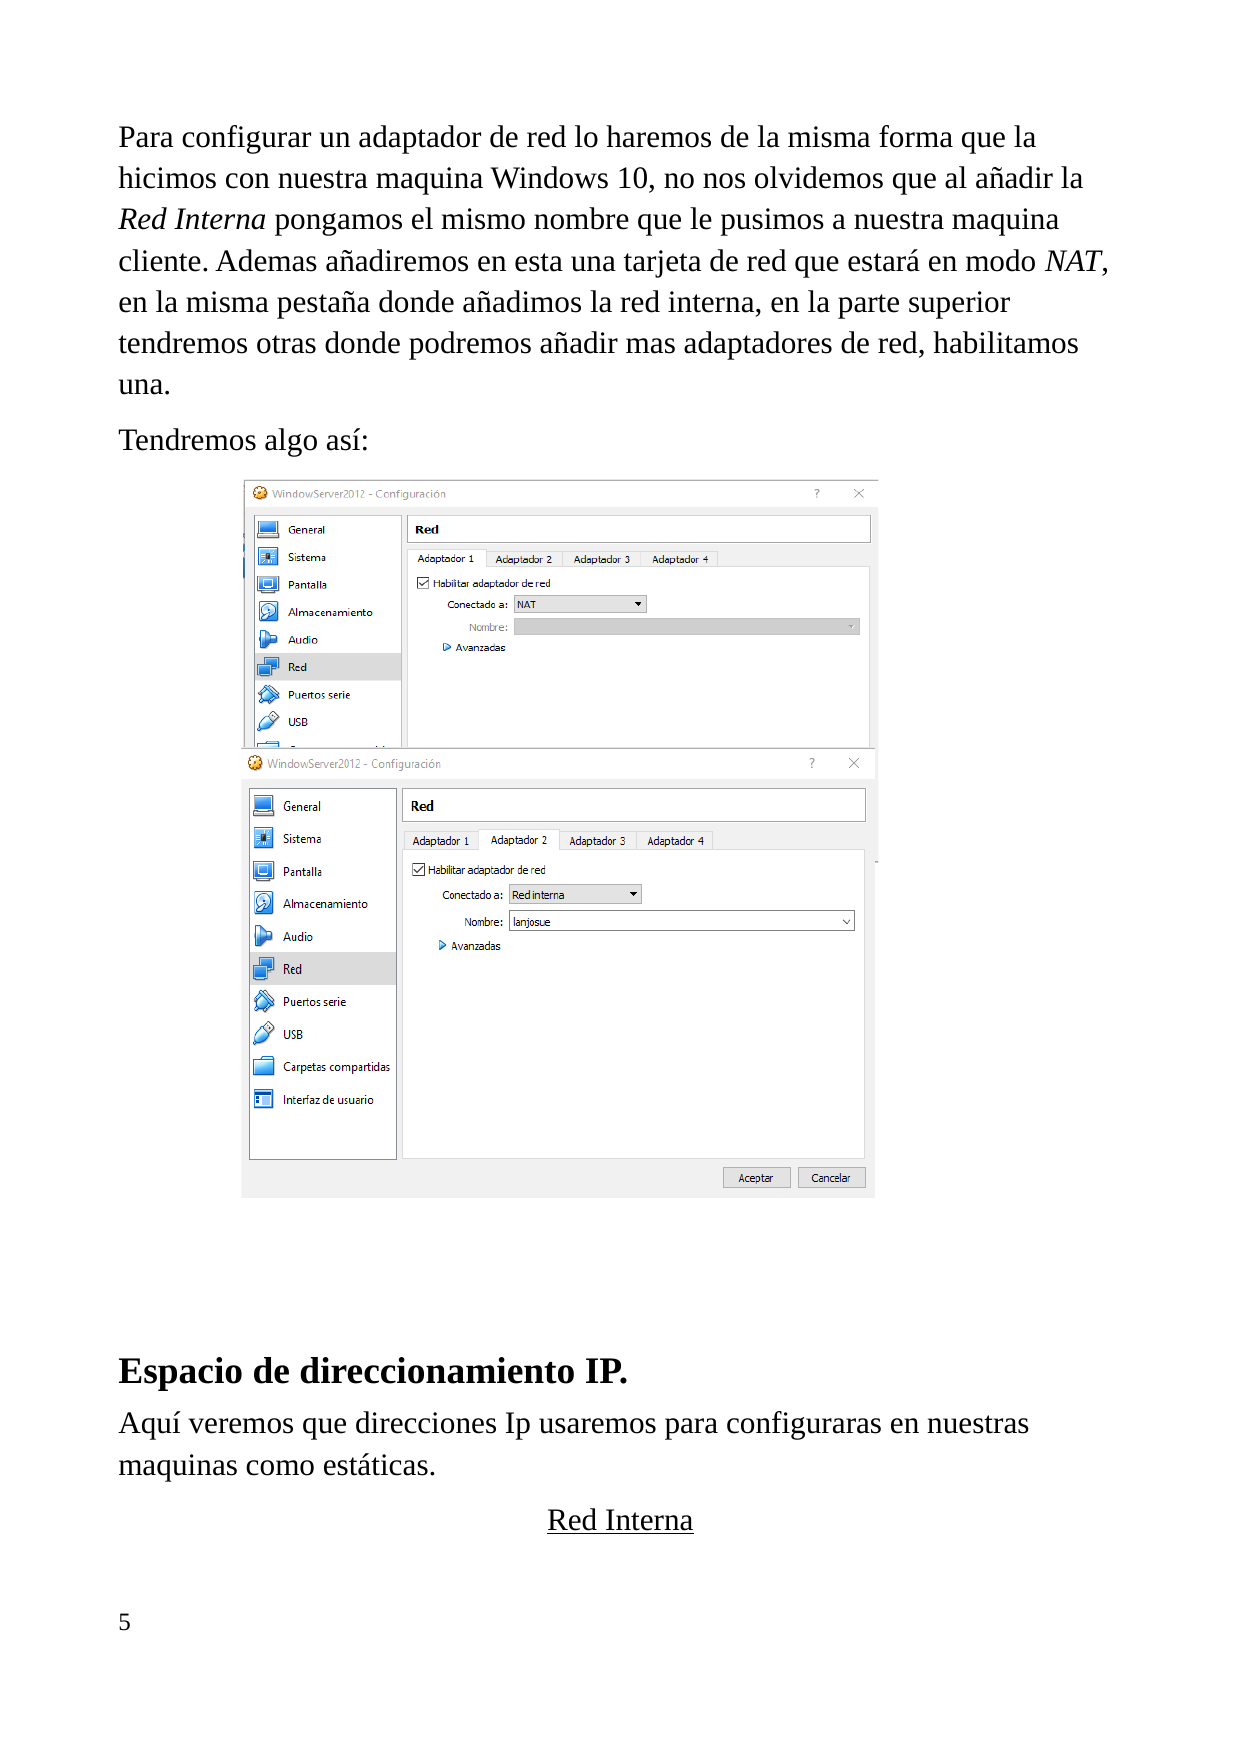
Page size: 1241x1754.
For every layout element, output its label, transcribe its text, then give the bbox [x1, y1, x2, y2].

picture [241, 479, 879, 1198]
text Para configurar un adaptador de red lo haremos de la misma forma que la hicimos con nuestra maquina Windows 10, no nos olvidemos que al añadir la Red Interna pongamos el mismo nombre que le pusimos a nuestra maquina cliente. Ademas añadiremos en esta una tarjeta de red que estará en modo NAT, en la misma pestaña donde añadimos la red interna, en la parte superior tendremos otras donde podremos añadir mas adaptadores de red, habilitamos una. [118, 118, 1122, 402]
text Red Interna [118, 1502, 1122, 1537]
text Tendremos algo así: [118, 421, 1122, 457]
subtitle Espacio de direccionamiento IP. [118, 1349, 1122, 1392]
text Aquí veremos que direcciones Ip usaremos para configuraras en nuestras maquinas como estáticas. [118, 1404, 1122, 1482]
